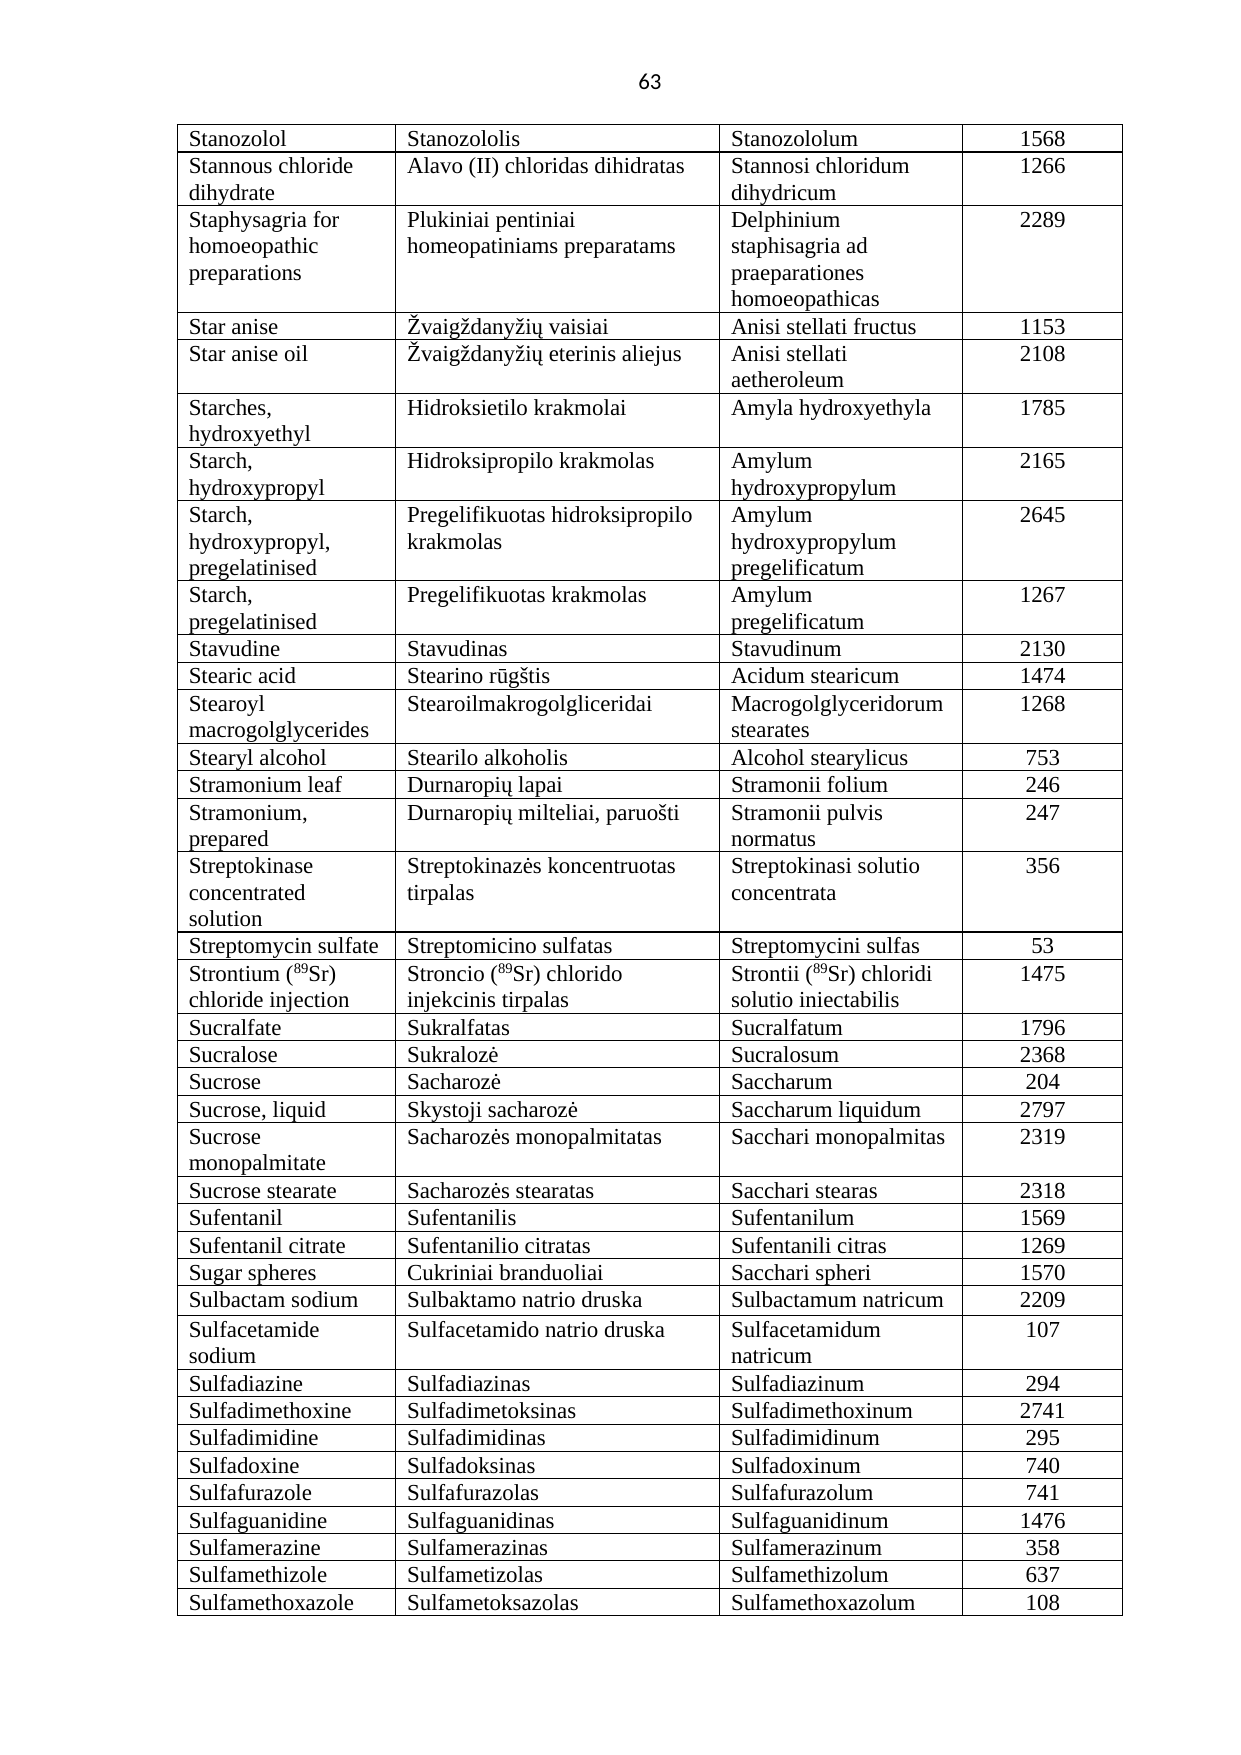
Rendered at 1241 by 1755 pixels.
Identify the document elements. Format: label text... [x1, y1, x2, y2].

table_cell 2797 [963, 1096, 1122, 1122]
table_cell Sucralfate [178, 1014, 395, 1040]
table_cell Sucralosum [720, 1041, 962, 1067]
table_cell Sacchari spheri [720, 1259, 962, 1285]
table_cell Hidroksipropilo krakmolas [396, 448, 719, 500]
table_cell Stearilo alkoholis [396, 744, 719, 770]
table_cell Stearyl alcohol [178, 744, 395, 770]
table_cell Alcohol stearylicus [720, 744, 962, 770]
table_cell Sulfafurazolas [396, 1479, 719, 1506]
table_cell Stramonii pulvis normatus [720, 799, 962, 851]
table_cell Amylum hydroxypropylum [720, 448, 962, 500]
table_cell 1474 [963, 663, 1122, 689]
table_cell 1796 [963, 1014, 1122, 1040]
table_cell Sulfaguanidinas [396, 1507, 719, 1533]
table_cell Skystoji sacharozė [396, 1096, 719, 1122]
table_cell 637 [963, 1561, 1122, 1588]
table_cell Sulfadoksinas [396, 1452, 719, 1478]
table_cell 2209 [963, 1286, 1122, 1315]
table_cell Stannosi chloridum dihydricum [720, 153, 962, 205]
table_cell Sulfadiazine [178, 1370, 395, 1396]
table_cell Streptomycini sulfas [720, 933, 962, 959]
table_cell 294 [963, 1370, 1122, 1396]
table_cell Streptokinase concentrated solution [178, 852, 395, 931]
table_cell Sulfametoksazolas [396, 1589, 719, 1615]
table_cell Sacharozės monopalmitatas [396, 1123, 719, 1176]
table_cell Sufentanilis [396, 1204, 719, 1231]
table_cell 1268 [963, 690, 1122, 743]
table_cell Streptokinazės koncentruotas tirpalas [396, 852, 719, 931]
table_cell Sufentanil [178, 1204, 395, 1231]
table_cell Star anise [178, 313, 395, 339]
table_cell Sulfadimethoxinum [720, 1397, 962, 1423]
table_cell 753 [963, 744, 1122, 770]
table_cell Sucralose [178, 1041, 395, 1067]
table_cell Pregelifikuotas krakmolas [396, 581, 719, 634]
table_cell Anisi stellati aetheroleum [720, 340, 962, 393]
table_cell 1269 [963, 1232, 1122, 1258]
table_cell Sulbaktamo natrio druska [396, 1286, 719, 1315]
table_cell Sulfadimidinas [396, 1425, 719, 1451]
table_cell 1568 [963, 125, 1122, 151]
table_cell Sulfaguanidine [178, 1507, 395, 1533]
table_cell Macrogolglyceridorum stearates [720, 690, 962, 743]
table_cell 2368 [963, 1041, 1122, 1067]
table_cell 1475 [963, 960, 1122, 1012]
table_cell Stanozolol [178, 125, 395, 151]
table_cell 53 [963, 933, 1122, 959]
table_cell 108 [963, 1589, 1122, 1615]
table_cell 247 [963, 799, 1122, 851]
table_cell Saccharum [720, 1068, 962, 1095]
table_cell 356 [963, 852, 1122, 931]
table_cell Sulfametizolas [396, 1561, 719, 1588]
table_cell 2289 [963, 206, 1122, 312]
table_cell Strontium (89Sr) chloride injection [178, 960, 395, 1012]
table_cell Stavudinum [720, 635, 962, 662]
table_cell Sucrose monopalmitate [178, 1123, 395, 1176]
table_cell 1267 [963, 581, 1122, 634]
table_cell Stearino rūgštis [396, 663, 719, 689]
table_cell Žvaigždanyžių vaisiai [396, 313, 719, 339]
table_cell Stavudine [178, 635, 395, 662]
table_cell Stannous chloride dihydrate [178, 153, 395, 205]
table_cell Sulfamethoxazole [178, 1589, 395, 1615]
table_cell Sukralfatas [396, 1014, 719, 1040]
table_cell Cukriniai branduoliai [396, 1259, 719, 1285]
table_cell 1153 [963, 313, 1122, 339]
table_cell 2741 [963, 1397, 1122, 1423]
table_cell Durnaropių milteliai, paruošti [396, 799, 719, 851]
table_cell Sulfadimidinum [720, 1425, 962, 1451]
table_cell Sulbactam sodium [178, 1286, 395, 1315]
table_cell Sulfamerazinas [396, 1534, 719, 1560]
table_cell Stramonium, prepared [178, 799, 395, 851]
table_cell Sulfamethoxazolum [720, 1589, 962, 1615]
table_cell Sulfadiazinas [396, 1370, 719, 1396]
table_cell Stearic acid [178, 663, 395, 689]
table_cell Streptomycin sulfate [178, 933, 395, 959]
table_cell Sulfamethizolum [720, 1561, 962, 1588]
table_cell Sacchari stearas [720, 1177, 962, 1203]
table_cell Sulbactamum natricum [720, 1286, 962, 1315]
table_cell Sulfadimetoksinas [396, 1397, 719, 1423]
table_cell Sulfafurazolum [720, 1479, 962, 1506]
table_cell 107 [963, 1316, 1122, 1369]
table_cell Sacharozė [396, 1068, 719, 1095]
table_cell 2319 [963, 1123, 1122, 1176]
table_cell Stearoilmakrogolgliceridai [396, 690, 719, 743]
table_cell Amylum hydroxypropylum pregelificatum [720, 501, 962, 580]
table_cell Plukiniai pentiniai homeopatiniams preparatams [396, 206, 719, 312]
table_cell Sulfaguanidinum [720, 1507, 962, 1533]
table_cell Amyla hydroxyethyla [720, 394, 962, 447]
table_cell 1476 [963, 1507, 1122, 1533]
table_cell Starch, pregelatinised [178, 581, 395, 634]
table_cell Sulfadoxine [178, 1452, 395, 1478]
table_cell 740 [963, 1452, 1122, 1478]
table_cell 2645 [963, 501, 1122, 580]
table_cell 2130 [963, 635, 1122, 662]
table_cell 1569 [963, 1204, 1122, 1231]
table_cell Alavo (II) chloridas dihidratas [396, 153, 719, 205]
table_cell Sulfadimidine [178, 1425, 395, 1451]
table_cell Sacchari monopalmitas [720, 1123, 962, 1176]
table_cell Streptokinasi solutio concentrata [720, 852, 962, 931]
table_cell Starches, hydroxyethyl [178, 394, 395, 447]
table_cell 2165 [963, 448, 1122, 500]
table_cell Star anise oil [178, 340, 395, 393]
table_cell Anisi stellati fructus [720, 313, 962, 339]
table_cell Stearoyl macrogolglycerides [178, 690, 395, 743]
table_cell Sulfacetamidum natricum [720, 1316, 962, 1369]
table_cell Sufentanilum [720, 1204, 962, 1231]
table_cell Stroncio (89Sr) chlorido injekcinis tirpalas [396, 960, 719, 1012]
table_cell 246 [963, 771, 1122, 797]
table_cell Sucralfatum [720, 1014, 962, 1040]
table_cell Sulfafurazole [178, 1479, 395, 1506]
table_cell Acidum stearicum [720, 663, 962, 689]
table_cell Sulfamerazinum [720, 1534, 962, 1560]
table_cell Žvaigždanyžių eterinis aliejus [396, 340, 719, 393]
table_cell Stramonium leaf [178, 771, 395, 797]
table_cell Starch, hydroxypropyl [178, 448, 395, 500]
table_cell 358 [963, 1534, 1122, 1560]
table_cell Sufentanil citrate [178, 1232, 395, 1258]
table_cell Amylum pregelificatum [720, 581, 962, 634]
table_cell Sucrose [178, 1068, 395, 1095]
table_cell Stramonii folium [720, 771, 962, 797]
table_cell Sulfamerazine [178, 1534, 395, 1560]
table_cell Pregelifikuotas hidroksipropilo krakmolas [396, 501, 719, 580]
table_cell 295 [963, 1425, 1122, 1451]
table_cell Staphysagria for homoeopathic preparations [178, 206, 395, 312]
table_cell 741 [963, 1479, 1122, 1506]
table_cell 1570 [963, 1259, 1122, 1285]
table_cell 2108 [963, 340, 1122, 393]
table_cell Sulfacetamido natrio druska [396, 1316, 719, 1369]
table_cell Sulfadiazinum [720, 1370, 962, 1396]
table_cell Sukralozė [396, 1041, 719, 1067]
table_cell Sucrose, liquid [178, 1096, 395, 1122]
table_cell Saccharum liquidum [720, 1096, 962, 1122]
table_cell Hidroksietilo krakmolai [396, 394, 719, 447]
table_cell Sulfacetamide sodium [178, 1316, 395, 1369]
table_cell Strontii (89Sr) chloridi solutio iniectabilis [720, 960, 962, 1012]
table_cell Sugar spheres [178, 1259, 395, 1285]
table_cell Delphinium staphisagria ad praeparationes homoeopathicas [720, 206, 962, 312]
table_cell Sufentanilio citratas [396, 1232, 719, 1258]
table_cell 1785 [963, 394, 1122, 447]
table_cell Stanozololum [720, 125, 962, 151]
table_cell 204 [963, 1068, 1122, 1095]
table_cell Sulfamethizole [178, 1561, 395, 1588]
table_cell Sulfadimethoxine [178, 1397, 395, 1423]
table_cell Sucrose stearate [178, 1177, 395, 1203]
table_cell 2318 [963, 1177, 1122, 1203]
table_cell Durnaropių lapai [396, 771, 719, 797]
table_cell Sacharozės stearatas [396, 1177, 719, 1203]
table_cell Stavudinas [396, 635, 719, 662]
table_cell Sufentanili citras [720, 1232, 962, 1258]
table_cell Sulfadoxinum [720, 1452, 962, 1478]
table_cell Stanozololis [396, 125, 719, 151]
table_cell Streptomicino sulfatas [396, 933, 719, 959]
table_cell Starch, hydroxypropyl, pregelatinised [178, 501, 395, 580]
table_cell 1266 [963, 153, 1122, 205]
